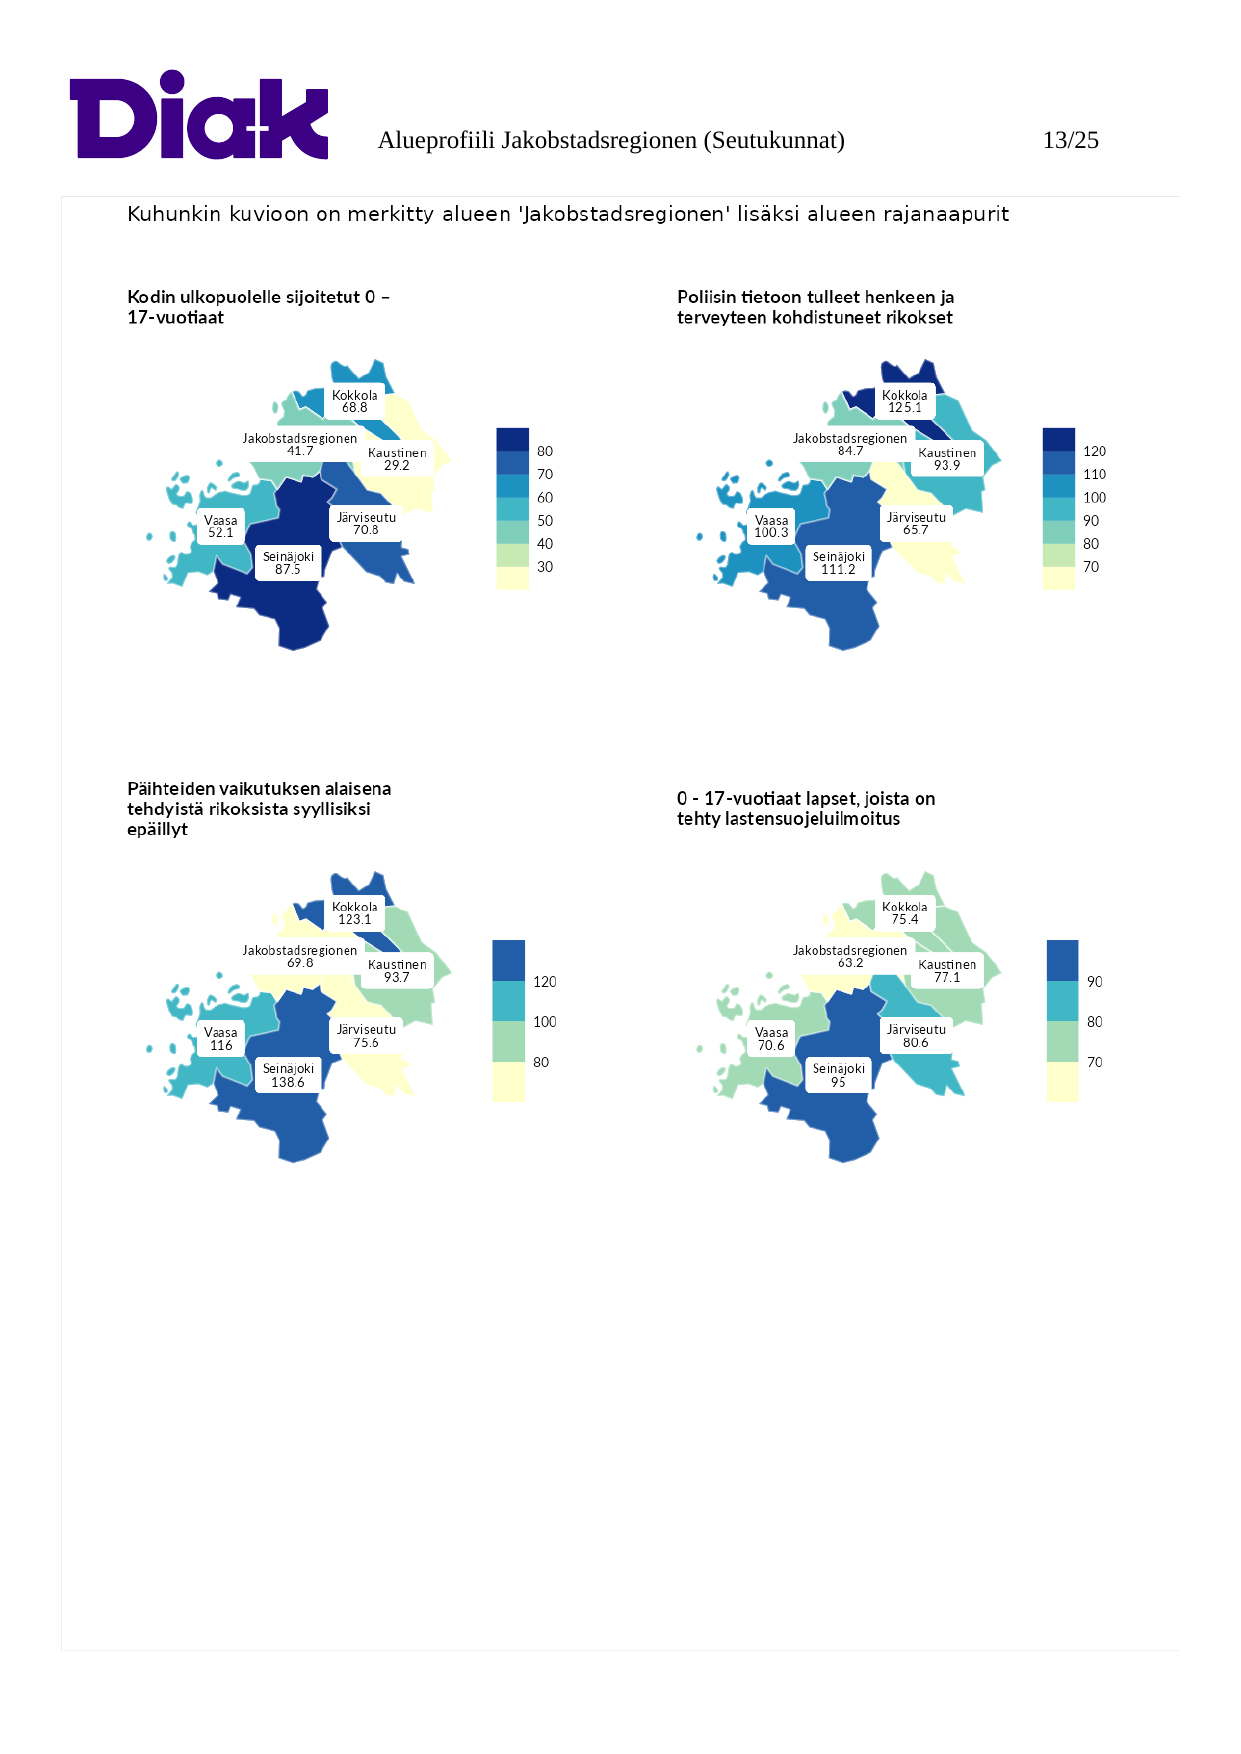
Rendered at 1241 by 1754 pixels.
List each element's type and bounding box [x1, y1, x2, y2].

picture [61, 196, 1179, 1651]
